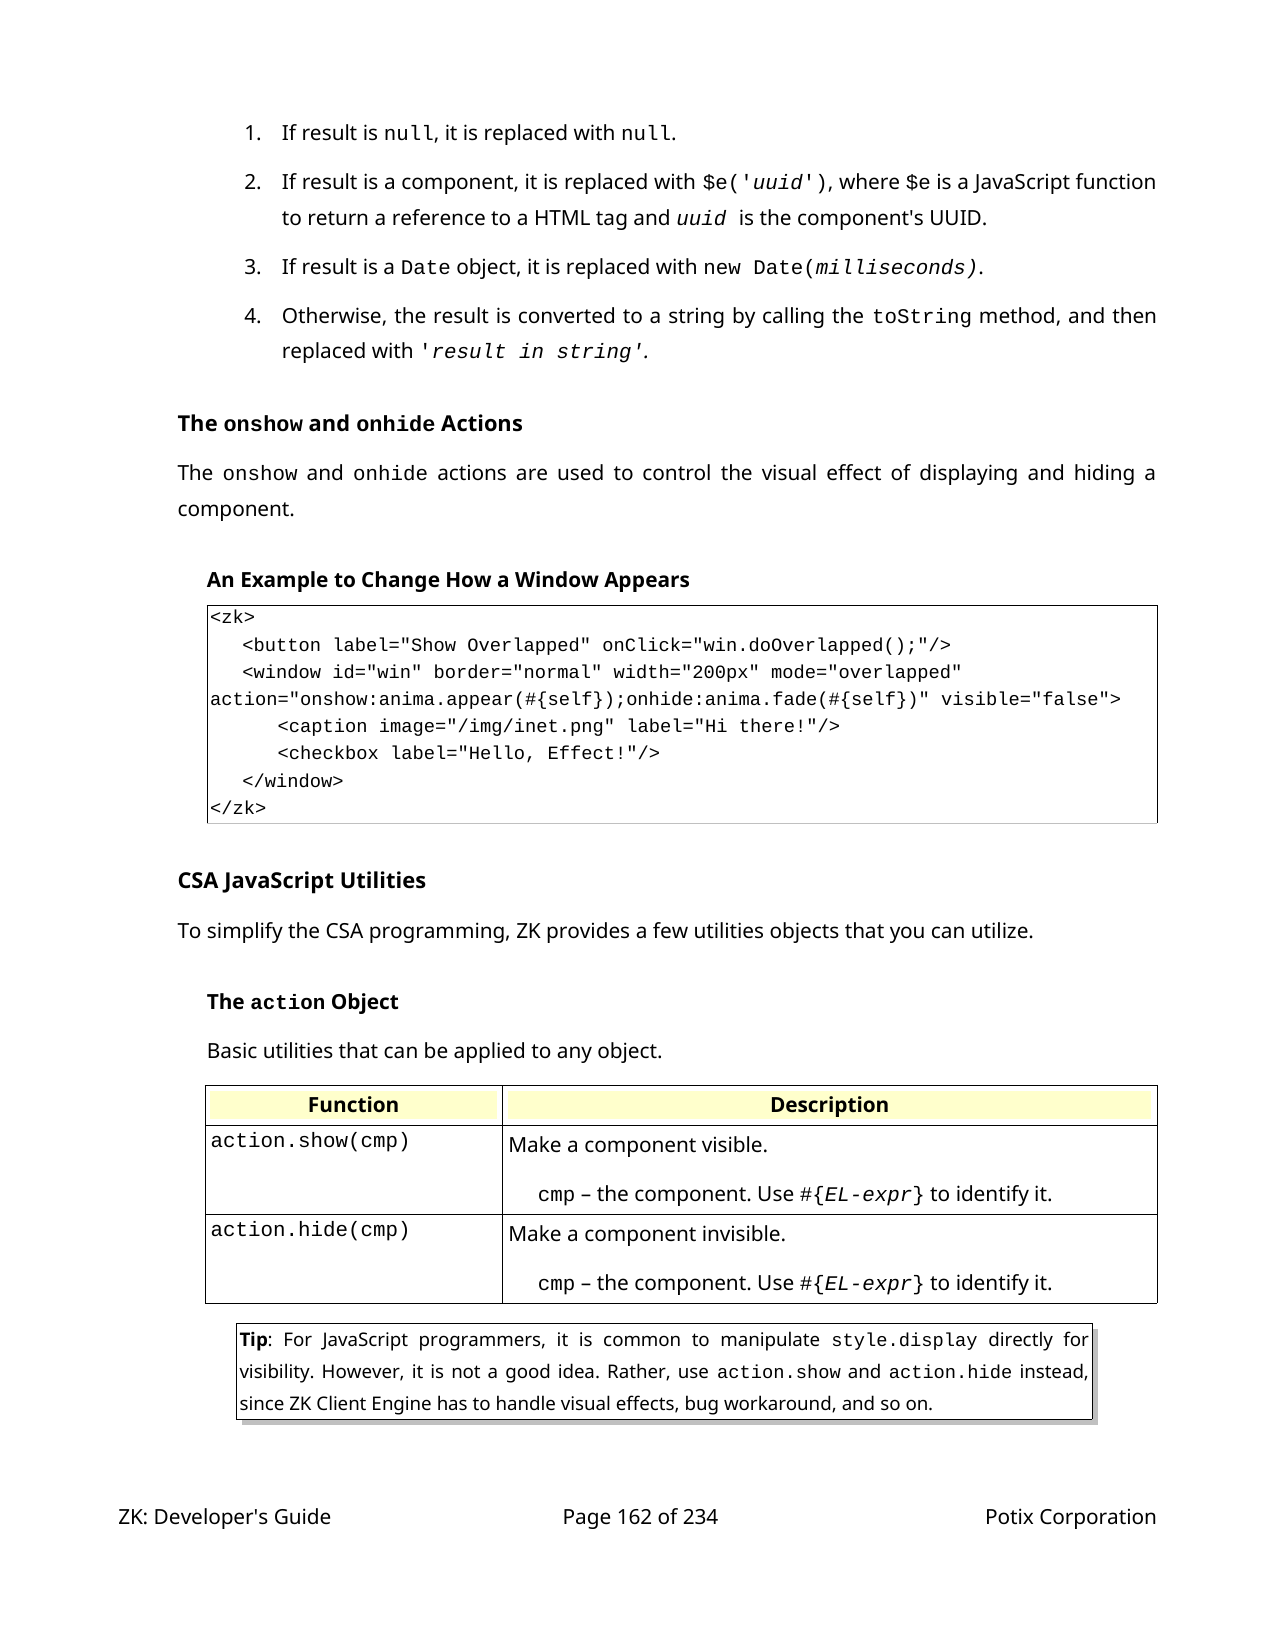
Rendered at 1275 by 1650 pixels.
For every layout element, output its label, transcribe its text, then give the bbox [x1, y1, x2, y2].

text <checkbox label="Hello, Effect!"/> [208, 741, 1157, 766]
table_header Function [206, 1086, 502, 1125]
subtitle The onshow and onhide Actions [177, 408, 1157, 438]
text To simplify the CSA programming, ZK provides a few utilities objects that you can utilize. [177, 916, 1157, 944]
text <button label="Show Overlapped" onClick="win.doOverlapped();"/> [208, 632, 1157, 657]
table_cell Make a component invisible. cmp – the component. Use #{EL-expr} to identify it. [503, 1215, 1157, 1303]
list If result is a component, it is replaced with $e('uuid'), where $e is a JavaScript function to return a reference to a HTML tag and uuid is the component's UUID. [244, 167, 1157, 231]
text action="onshow:anima.appear(#{self});onhide:anima.fade(#{self})" visible="false"> [208, 687, 1157, 711]
text Tip: For JavaScript programmers, it is common to manipulate style.display directly for visibility. However, it is not a good idea. Rather, use action.show and action.hide instead, since ZK Client Engine has to handle visual effects, bug workaround, and so on. [237, 1324, 1092, 1419]
text <caption image="/img/inet.png" label="Hi there!"/> [208, 714, 1157, 738]
subtitle CSA JavaScript Utilities [177, 865, 1157, 895]
text <zk> [208, 606, 1157, 629]
text </window> [208, 768, 1157, 793]
table_cell action.show(cmp) [206, 1126, 502, 1214]
text The onshow and onhide actions are used to control the visual effect of displaying and hiding a component. [177, 458, 1157, 522]
subtitle An Example to Change How a Window Appears [207, 565, 1157, 593]
list If result is null, it is replaced with null. [244, 118, 1157, 147]
text Basic utilities that can be applied to any object. [207, 1036, 1157, 1064]
text </zk> [208, 796, 1157, 823]
table_cell Make a component visible. cmp – the component. Use #{EL-expr} to identify it. [503, 1126, 1157, 1214]
text <window id="win" border="normal" width="200px" mode="overlapped" [208, 660, 1157, 684]
subtitle The action Object [207, 987, 1157, 1015]
list Otherwise, the result is converted to a string by calling the toString method, and then replaced with 'result in string'. [244, 301, 1157, 365]
table_cell action.hide(cmp) [206, 1215, 502, 1303]
table_header Description [503, 1086, 1157, 1125]
list If result is a Date object, it is replaced with new Date(milliseconds). [244, 252, 1157, 281]
